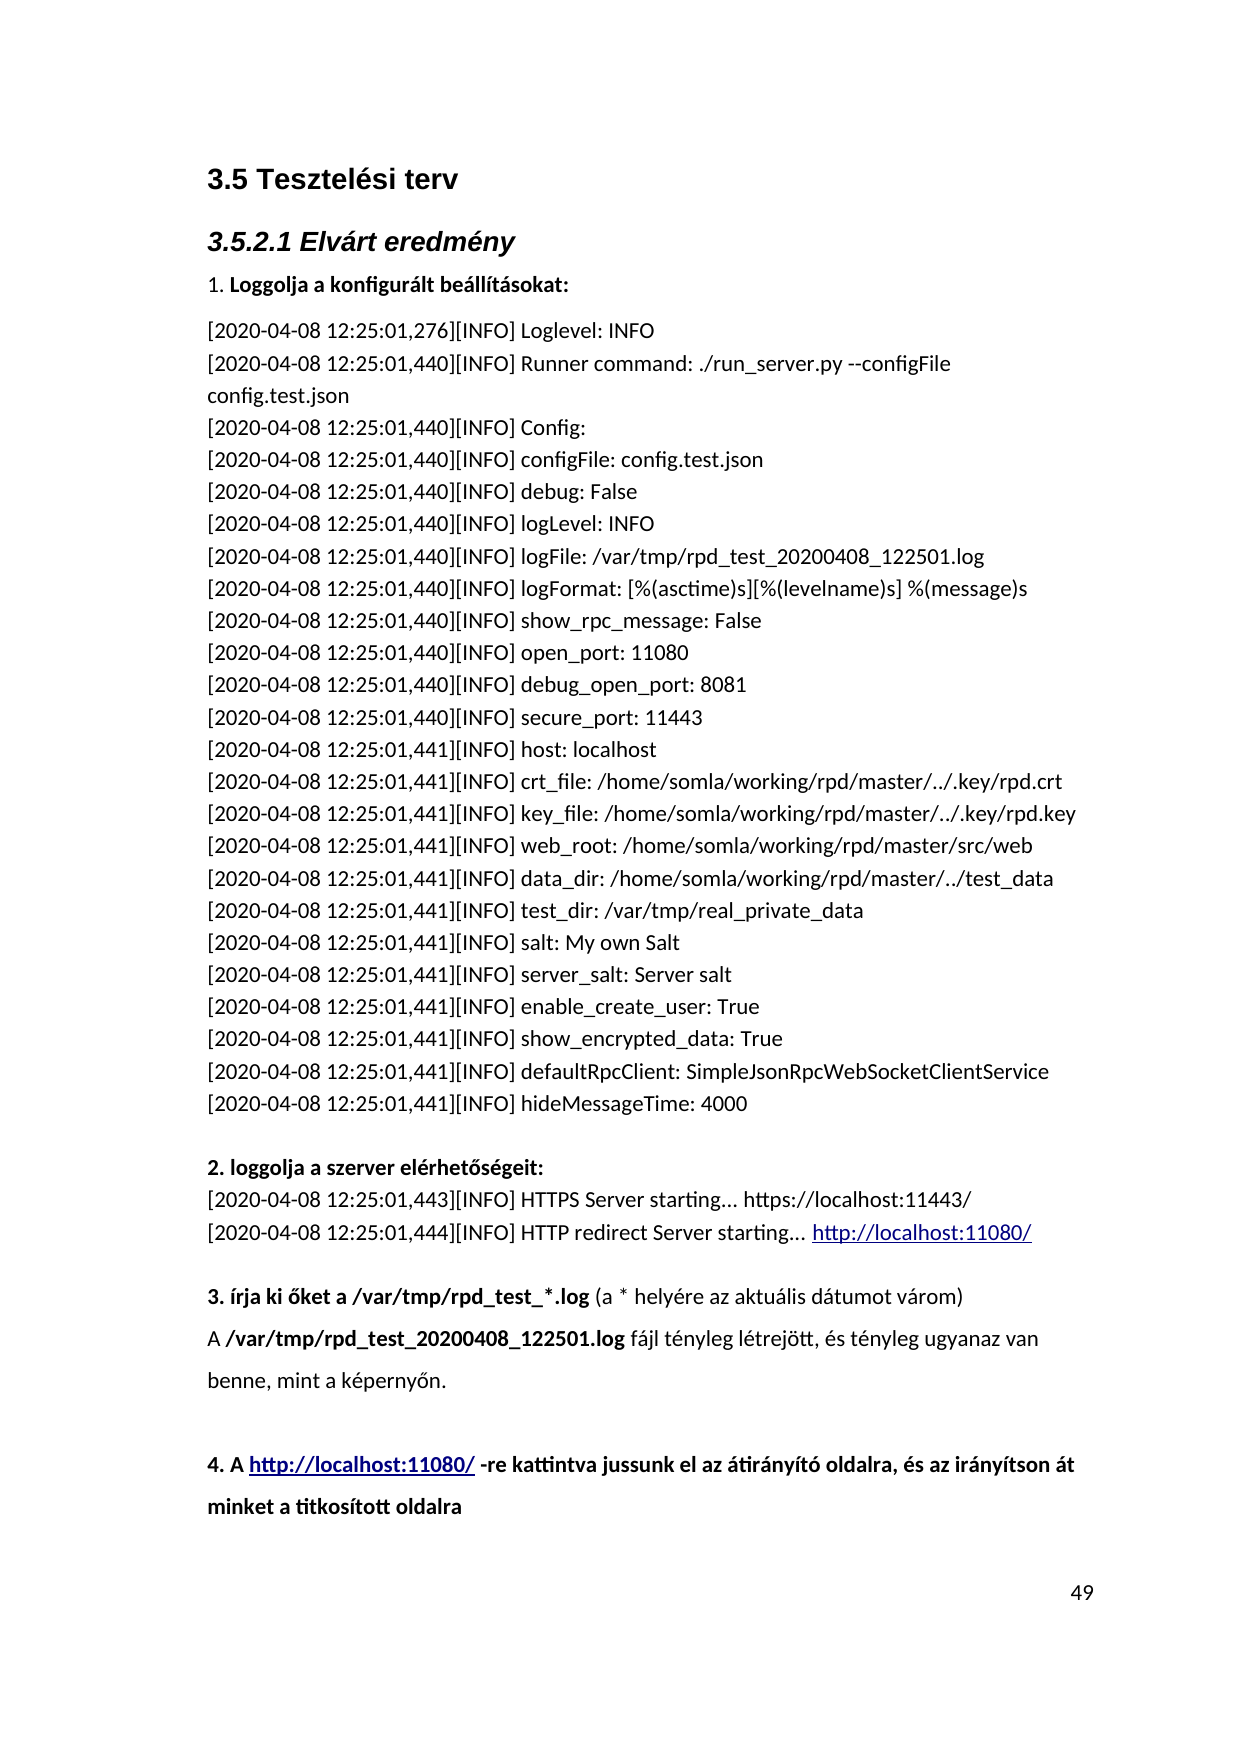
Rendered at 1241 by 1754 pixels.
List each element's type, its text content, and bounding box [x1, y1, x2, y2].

text [2020-04-08 12:25:01,440][INFO] show_rpc_message: False [207, 606, 1093, 634]
text [2020-04-08 12:25:01,440][INFO] secure_port: 11443 [207, 703, 1093, 731]
text [2020-04-08 12:25:01,440][INFO] debug: False [207, 477, 1093, 505]
text [2020-04-08 12:25:01,441][INFO] data_dir: /home/somla/working/rpd/master/../test_data [207, 864, 1093, 892]
text [2020-04-08 12:25:01,440][INFO] Config: [207, 413, 1093, 441]
text [2020-04-08 12:25:01,441][INFO] server_salt: Server salt [207, 960, 1093, 988]
text [2020-04-08 12:25:01,441][INFO] salt: My own Salt [207, 928, 1093, 956]
text [2020-04-08 12:25:01,444][INFO] HTTP redirect Server starting... http://localhost:11080/ [207, 1218, 1093, 1246]
text [2020-04-08 12:25:01,441][INFO] hideMessageTime: 4000 [207, 1089, 1093, 1117]
text [2020-04-08 12:25:01,441][INFO] show_encrypted_data: True [207, 1024, 1093, 1053]
text [2020-04-08 12:25:01,440][INFO] logFormat: [%(asctime)s][%(levelname)s] %(message)s [207, 574, 1093, 602]
text [2020-04-08 12:25:01,440][INFO] debug_open_port: 8081 [207, 671, 1093, 698]
text 3. írja ki őket a /var/tmp/rpd_test_*.log (a * helyére az aktuális dátumot várom) [207, 1282, 1093, 1310]
text [2020-04-08 12:25:01,440][INFO] logLevel: INFO [207, 509, 1093, 538]
text [2020-04-08 12:25:01,440][INFO] logFile: /var/tmp/rpd_test_20200408_122501.log [207, 542, 1093, 570]
text [2020-04-08 12:25:01,440][INFO] open_port: 11080 [207, 638, 1093, 666]
text [2020-04-08 12:25:01,443][INFO] HTTPS Server starting... https://localhost:11443/ [207, 1186, 1093, 1213]
text [2020-04-08 12:25:01,440][INFO] Runner command: ./run_server.py --configFile config.test.json [207, 349, 1093, 409]
text [2020-04-08 12:25:01,441][INFO] web_root: /home/somla/working/rpd/master/src/web [207, 831, 1093, 859]
text A /var/tmp/rpd_test_20200408_122501.log fájl tényleg létrejött, és tényleg ugyanaz van benne, mint a képernyőn. [207, 1324, 1093, 1394]
text [2020-04-08 12:25:01,441][INFO] key_file: /home/somla/working/rpd/master/../.key/rpd.key [207, 799, 1093, 827]
text [2020-04-08 12:25:01,440][INFO] configFile: config.test.json [207, 445, 1093, 473]
text 1. Loggolja a konfigurált beállításokat: [207, 270, 1093, 298]
text [2020-04-08 12:25:01,441][INFO] defaultRpcClient: SimpleJsonRpcWebSocketClientService [207, 1057, 1093, 1085]
text [2020-04-08 12:25:01,441][INFO] host: localhost [207, 735, 1093, 763]
text [2020-04-08 12:25:01,441][INFO] crt_file: /home/somla/working/rpd/master/../.key/rpd.crt [207, 767, 1093, 795]
text 2. loggolja a szerver elérhetőségeit: [207, 1153, 1093, 1181]
text [2020-04-08 12:25:01,441][INFO] enable_create_user: True [207, 992, 1093, 1020]
text [2020-04-08 12:25:01,276][INFO] Loglevel: INFO [207, 316, 1093, 344]
subtitle Elvárt eredmény [207, 225, 1093, 257]
text 4. A http://localhost:11080/ -re kattintva jussunk el az átirányító oldalra, és az irányítson át minket a titkosított oldalra [207, 1450, 1093, 1520]
text [2020-04-08 12:25:01,441][INFO] test_dir: /var/tmp/real_private_data [207, 896, 1093, 924]
